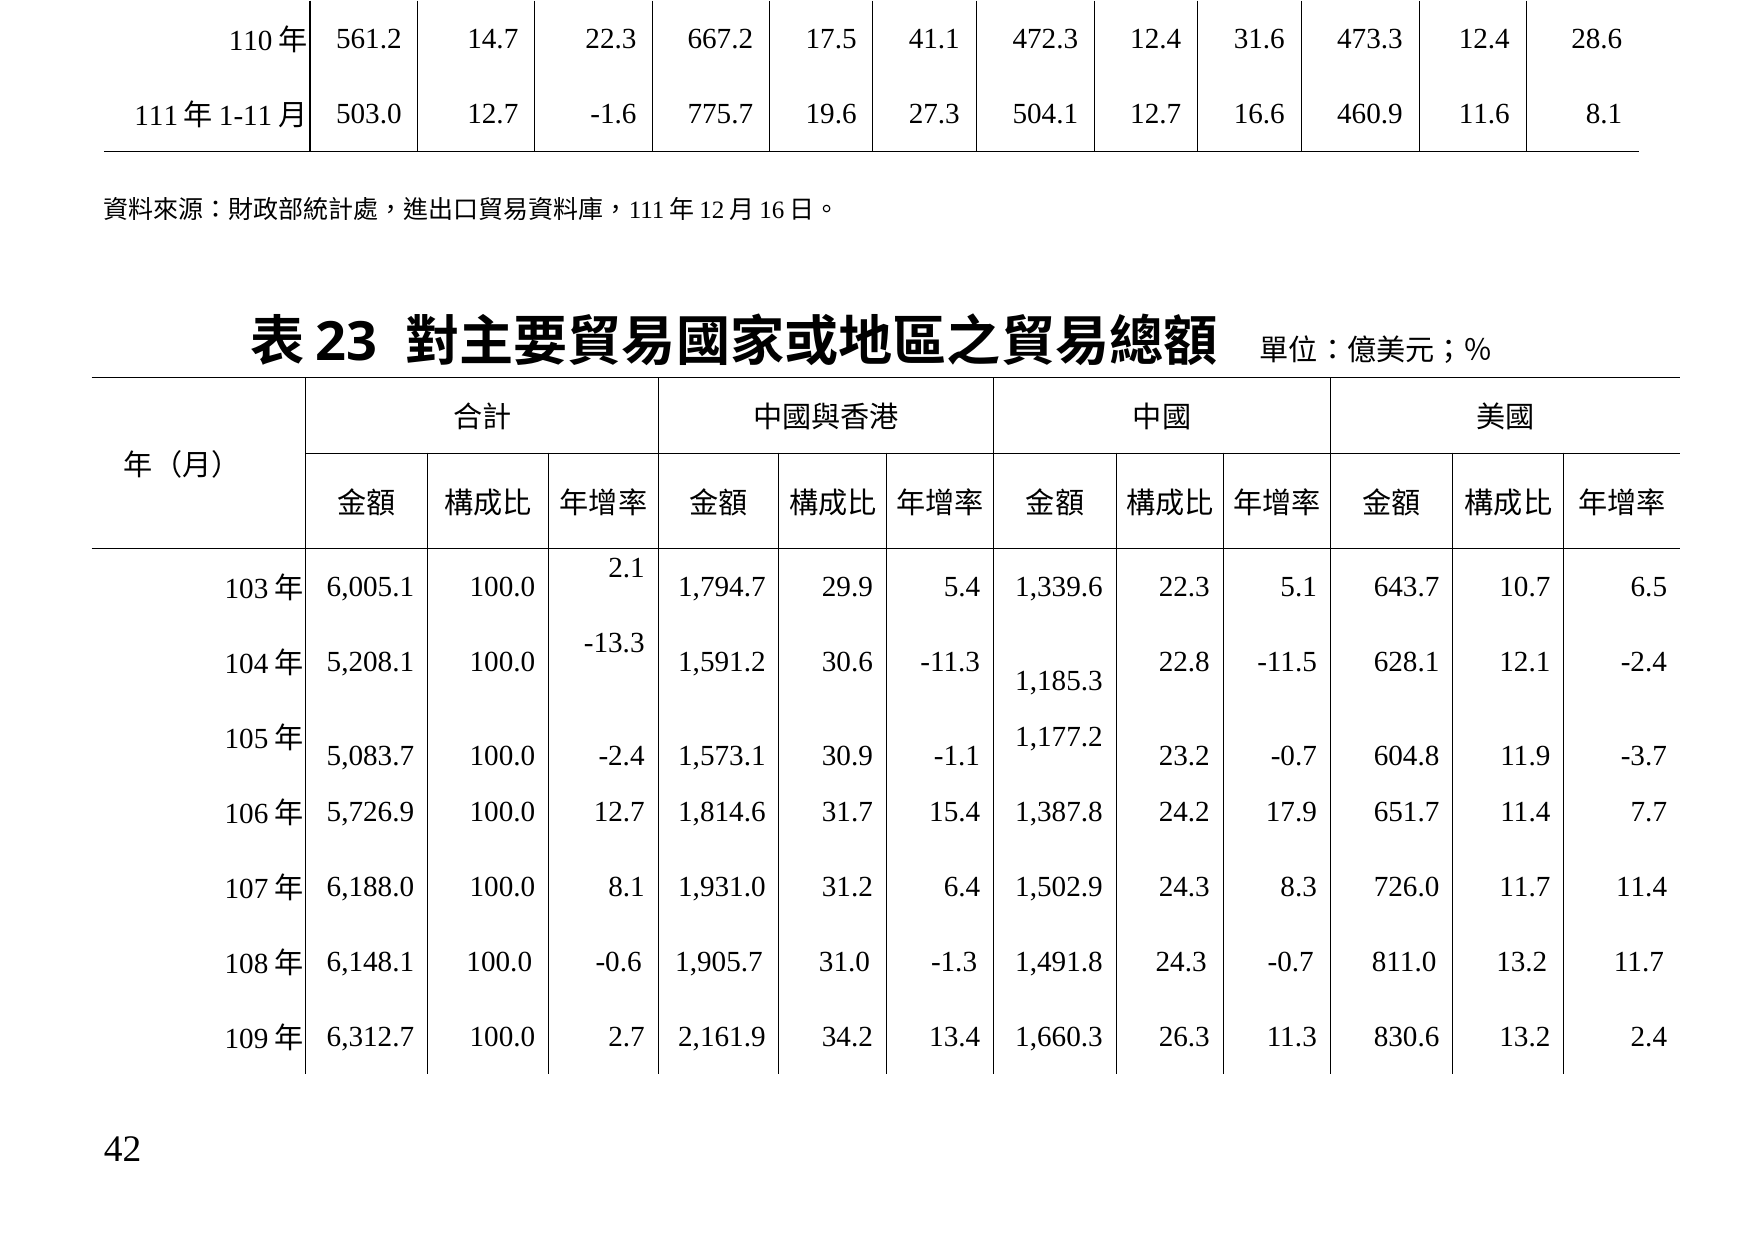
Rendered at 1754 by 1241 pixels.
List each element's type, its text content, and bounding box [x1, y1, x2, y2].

table_cell 5,726.9 [306, 774, 427, 848]
table_header 美國 [1331, 378, 1680, 453]
table_cell 構成比 [428, 454, 548, 547]
table_cell 17.9 [1224, 774, 1330, 848]
table_cell 504.1 [977, 76, 1094, 151]
table_cell 28.6 [1527, 1, 1638, 76]
table_cell 473.3 [1302, 1, 1419, 76]
table_cell 100.0 [428, 924, 548, 998]
table_cell 11.7 [1564, 924, 1680, 998]
table_cell 26.3 [1117, 999, 1223, 1073]
table_cell 13.4 [887, 999, 993, 1073]
table_cell 11.3 [1224, 999, 1330, 1073]
table_cell 構成比 [1117, 454, 1223, 547]
table_cell 22.3 [535, 1, 652, 76]
table_cell 1,591.2 [659, 624, 778, 698]
table_cell 604.8 [1331, 699, 1452, 773]
table_cell 2,161.9 [659, 999, 778, 1073]
table_cell 31.7 [779, 774, 886, 848]
table_header 中國 [994, 378, 1330, 453]
table_cell 23.2 [1117, 699, 1223, 773]
table_cell 年增率 [1224, 454, 1330, 547]
table_cell -1.3 [887, 924, 993, 998]
table_cell 27.3 [873, 76, 976, 151]
table_cell 19.6 [770, 76, 872, 151]
table_cell 34.2 [779, 999, 886, 1073]
table_cell 12.7 [418, 76, 534, 151]
table_cell 30.9 [779, 699, 886, 773]
table_cell 1,573.1 [659, 699, 778, 773]
subtitle 表23 對主要貿易國家或地區之貿易總額 單位：億美元；％ [103, 302, 1639, 377]
table_cell 8.1 [1527, 76, 1638, 151]
table_cell 628.1 [1331, 624, 1452, 698]
table_cell 1,339.6 [994, 549, 1116, 623]
table_cell 107年 [92, 849, 305, 923]
table_cell 年增率 [549, 454, 658, 547]
table_cell 100.0 [428, 774, 548, 848]
table_cell -0.7 [1224, 924, 1330, 998]
table_cell 11.4 [1453, 774, 1563, 848]
table_cell 1,177.2 [994, 699, 1116, 773]
table_cell 10.7 [1453, 549, 1563, 623]
table_cell 503.0 [311, 76, 417, 151]
table_cell 2.4 [1564, 999, 1680, 1073]
table_cell -1.6 [535, 76, 652, 151]
table_cell 年增率 [887, 454, 993, 547]
table_cell 金額 [994, 454, 1116, 547]
table_cell 24.3 [1117, 924, 1223, 998]
table_cell 1,185.3 [994, 624, 1116, 698]
table_cell -0.6 [549, 924, 658, 998]
table_cell 726.0 [1331, 849, 1452, 923]
table_cell 2.7 [549, 999, 658, 1073]
table_header 年（月） [92, 378, 305, 547]
table_cell 667.2 [653, 1, 769, 76]
table_cell 6,312.7 [306, 999, 427, 1073]
table_cell 108年 [92, 924, 305, 998]
table_cell 6.4 [887, 849, 993, 923]
table_cell 5.4 [887, 549, 993, 623]
table_cell -13.3 [549, 624, 658, 698]
table_cell 109年 [92, 999, 305, 1073]
table_cell 830.6 [1331, 999, 1452, 1073]
text 資料來源：財政部統計處，進出口貿易資料庫，111年12月16日。 [103, 189, 1639, 227]
table_cell 13.2 [1453, 924, 1563, 998]
table_header 中國與香港 [659, 378, 993, 453]
table_cell 6,188.0 [306, 849, 427, 923]
table_cell 24.3 [1117, 849, 1223, 923]
table_cell 1,905.7 [659, 924, 778, 998]
table_cell 775.7 [653, 76, 769, 151]
table_cell -2.4 [549, 699, 658, 773]
table_cell 金額 [306, 454, 427, 547]
table_cell -1.1 [887, 699, 993, 773]
table_cell 5,208.1 [306, 624, 427, 698]
table_cell -11.3 [887, 624, 993, 698]
table_cell 1,814.6 [659, 774, 778, 848]
table_cell 651.7 [1331, 774, 1452, 848]
table_cell 111年1-11月 [104, 76, 309, 151]
table_cell 104年 [92, 624, 305, 698]
table_cell 30.6 [779, 624, 886, 698]
table_cell -0.7 [1224, 699, 1330, 773]
table_cell 2.1 [549, 549, 658, 623]
table_cell 31.6 [1198, 1, 1301, 76]
table_cell 6,148.1 [306, 924, 427, 998]
table_cell 8.1 [549, 849, 658, 923]
table_cell 100.0 [428, 999, 548, 1073]
table_cell 金額 [659, 454, 778, 547]
table_cell 110年 [104, 1, 309, 76]
table_cell 11.7 [1453, 849, 1563, 923]
table_cell 31.2 [779, 849, 886, 923]
table_cell 7.7 [1564, 774, 1680, 848]
table_cell 11.6 [1420, 76, 1526, 151]
table_cell 29.9 [779, 549, 886, 623]
table_cell 100.0 [428, 624, 548, 698]
table_cell 472.3 [977, 1, 1094, 76]
table_cell 5,083.7 [306, 699, 427, 773]
table_cell 31.0 [779, 924, 886, 998]
table_cell 811.0 [1331, 924, 1452, 998]
table_cell 22.3 [1117, 549, 1223, 623]
table_cell 12.4 [1420, 1, 1526, 76]
table_cell 13.2 [1453, 999, 1563, 1073]
table_cell 構成比 [1453, 454, 1563, 547]
table_cell 6,005.1 [306, 549, 427, 623]
table_cell 100.0 [428, 699, 548, 773]
table_cell 561.2 [311, 1, 417, 76]
table_cell 1,931.0 [659, 849, 778, 923]
table_cell -2.4 [1564, 624, 1680, 698]
table_cell 100.0 [428, 849, 548, 923]
table_cell 105年 [92, 699, 305, 773]
table_cell 12.1 [1453, 624, 1563, 698]
table_cell 643.7 [1331, 549, 1452, 623]
table_cell 100.0 [428, 549, 548, 623]
table_cell 24.2 [1117, 774, 1223, 848]
table_cell 17.5 [770, 1, 872, 76]
table_cell 1,502.9 [994, 849, 1116, 923]
table_cell 11.4 [1564, 849, 1680, 923]
table_cell 金額 [1331, 454, 1452, 547]
table_cell 41.1 [873, 1, 976, 76]
table_cell 14.7 [418, 1, 534, 76]
table_cell 6.5 [1564, 549, 1680, 623]
table_cell 22.8 [1117, 624, 1223, 698]
table_cell -3.7 [1564, 699, 1680, 773]
table_cell 1,794.7 [659, 549, 778, 623]
table_cell 1,491.8 [994, 924, 1116, 998]
table_cell 8.3 [1224, 849, 1330, 923]
table_cell 106年 [92, 774, 305, 848]
table_cell 460.9 [1302, 76, 1419, 151]
table_cell 16.6 [1198, 76, 1301, 151]
table_cell 12.4 [1095, 1, 1197, 76]
table_cell 11.9 [1453, 699, 1563, 773]
table_cell 12.7 [1095, 76, 1197, 151]
table_cell 1,387.8 [994, 774, 1116, 848]
table_header 合計 [306, 378, 658, 453]
table_cell 5.1 [1224, 549, 1330, 623]
table_cell 構成比 [779, 454, 886, 547]
table_cell 103年 [92, 549, 305, 623]
table_cell 15.4 [887, 774, 993, 848]
table_cell 年增率 [1564, 454, 1680, 547]
table_cell 1,660.3 [994, 999, 1116, 1073]
table_cell -11.5 [1224, 624, 1330, 698]
table_cell 12.7 [549, 774, 658, 848]
